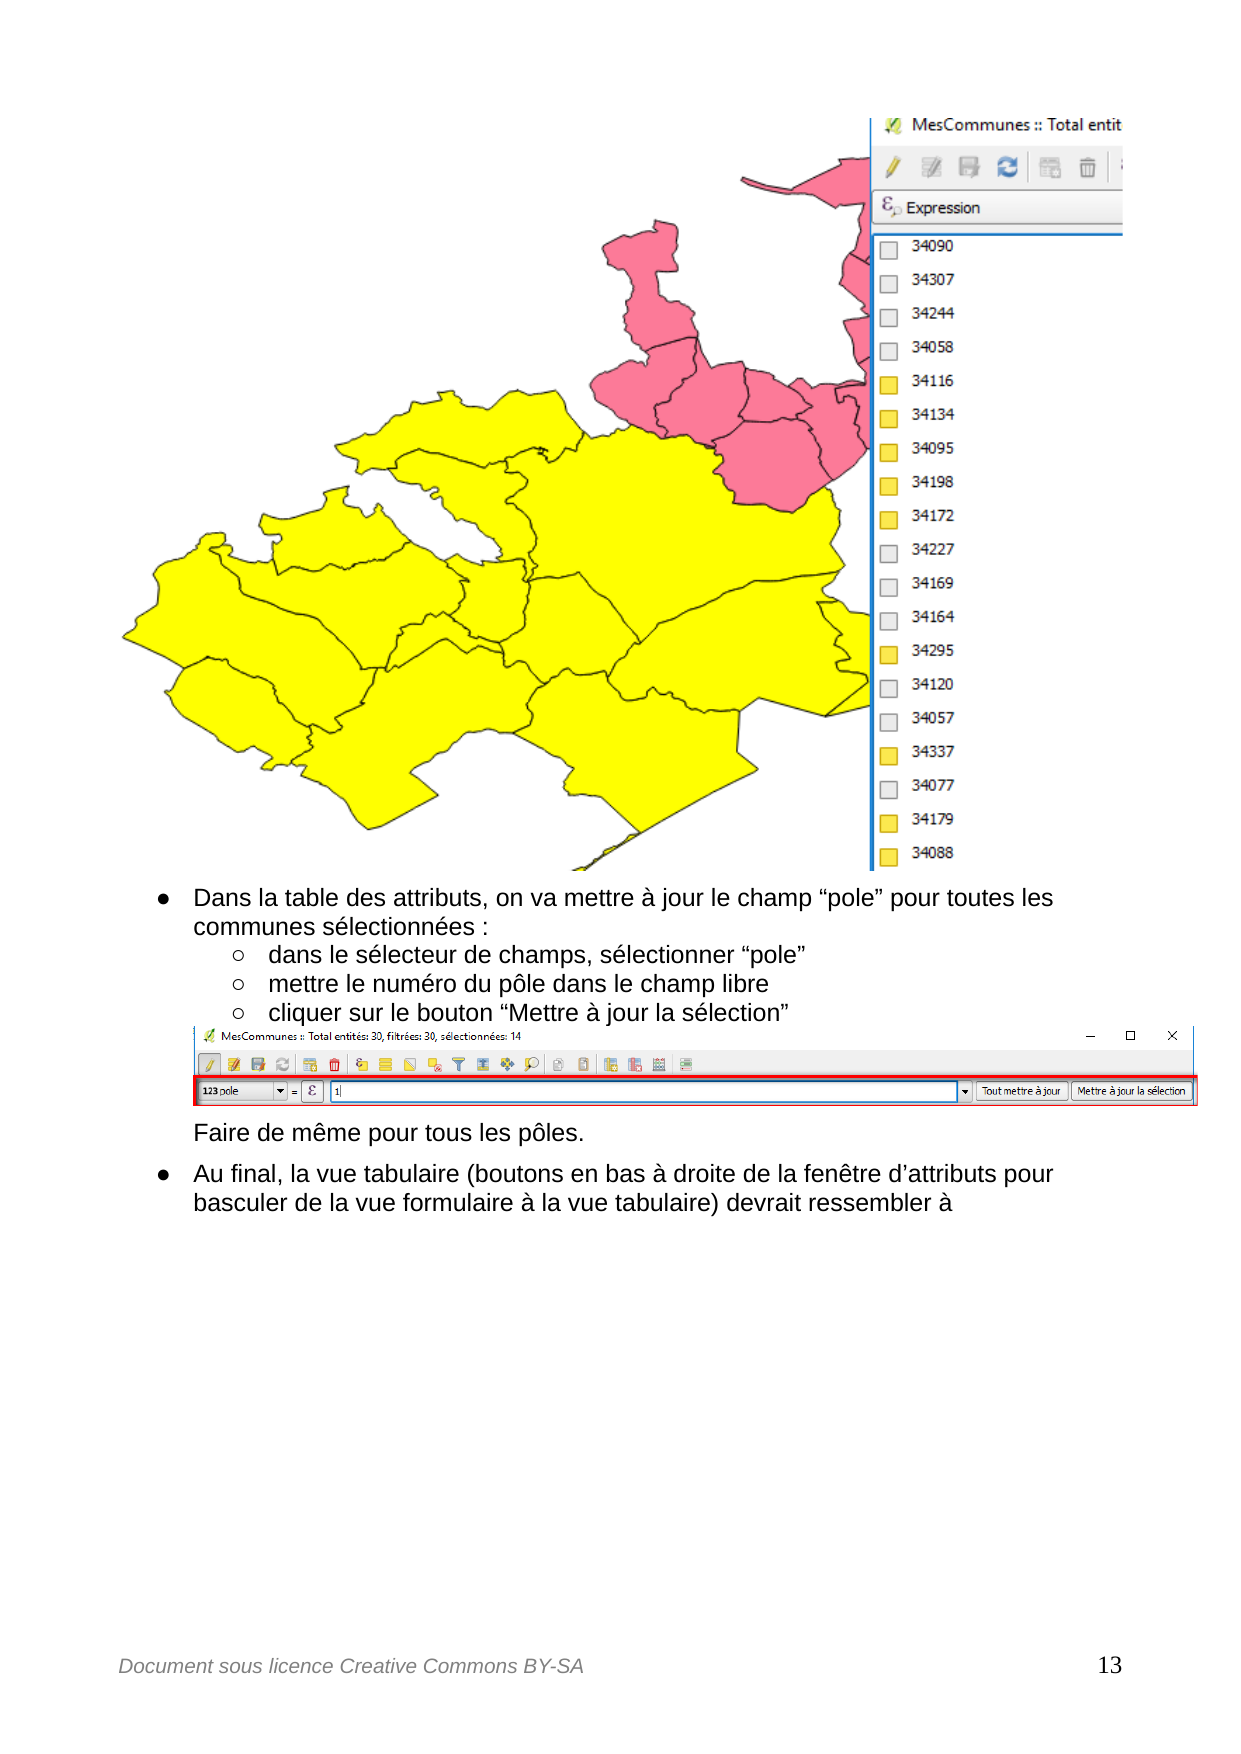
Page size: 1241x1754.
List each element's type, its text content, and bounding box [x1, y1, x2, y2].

picture [118, 118, 1123, 871]
list Au final, la vue tabulaire (boutons en bas à droite de la fenêtre d’attributs pour basculer de la vue formulaire à la vue tabulaire) devrait ressembler à [156, 1159, 1122, 1217]
list mettre le numéro du pôle dans le champ libre [231, 969, 1122, 998]
list cliquer sur le bouton “Mettre à jour la sélection” [231, 998, 1122, 1026]
picture [193, 1026, 1198, 1106]
text Faire de même pour tous les pôles. [193, 1118, 1122, 1147]
list dans le sélecteur de champs, sélectionner “pole” [231, 940, 1122, 969]
list Dans la table des attributs, on va mettre à jour le champ “pole” pour toutes les communes sélectionnées : [156, 883, 1122, 940]
